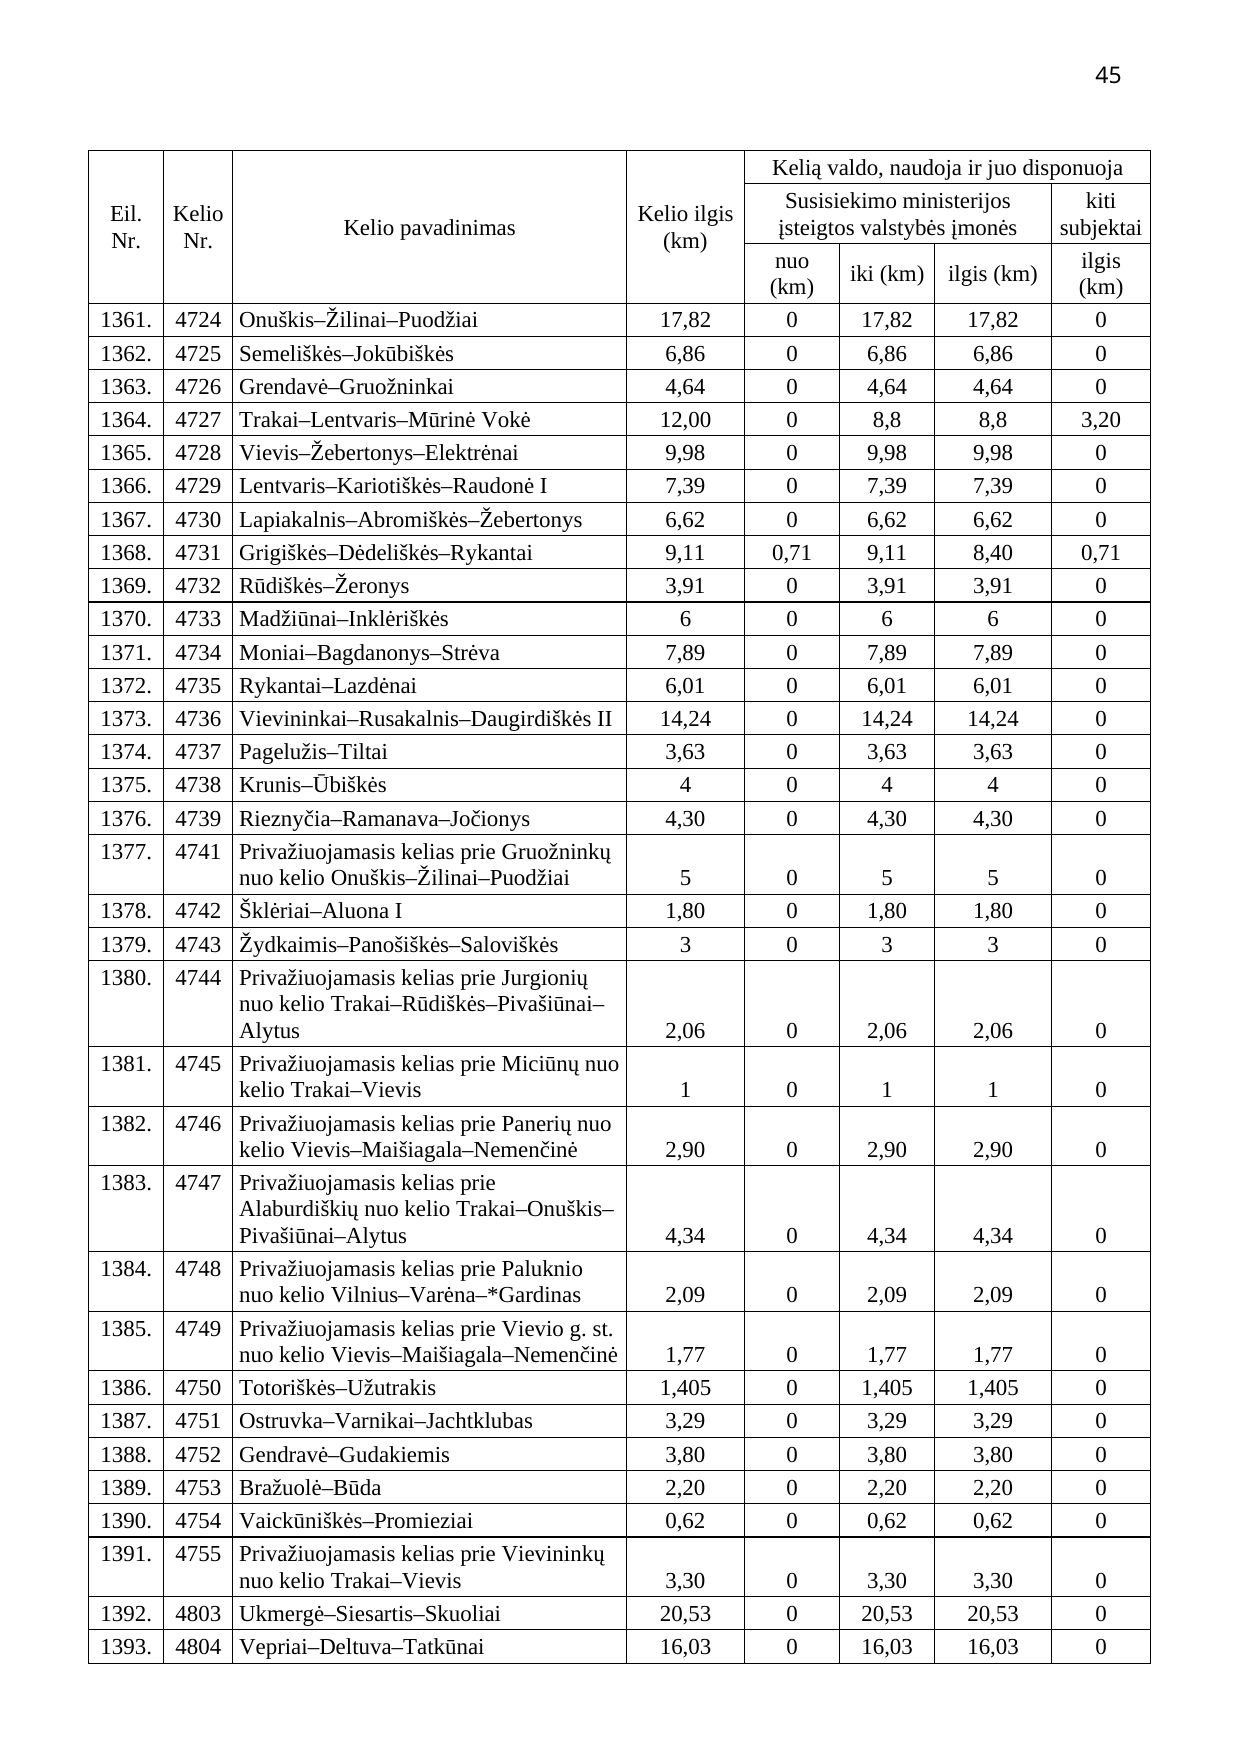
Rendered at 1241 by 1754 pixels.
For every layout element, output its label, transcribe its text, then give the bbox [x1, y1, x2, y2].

table_cell Rieznyčia–Ramanava–Jočionys [233, 802, 626, 834]
table_cell iki (km) [840, 244, 934, 302]
table_cell 4725 [164, 337, 232, 369]
table_cell Privažiuojamasis kelias prie Miciūnų nuo kelio Trakai–Vievis [233, 1047, 626, 1106]
table_cell 0 [745, 1630, 839, 1662]
table_cell 0 [745, 569, 839, 601]
table_cell 0 [1052, 603, 1150, 635]
table_cell 4,34 [840, 1166, 934, 1251]
table_cell 1379. [89, 928, 163, 960]
table_cell 1382. [89, 1107, 163, 1165]
table_cell Susisiekimo ministerijos įsteigtos valstybės įmonės [745, 184, 1051, 243]
table_cell 6,86 [840, 337, 934, 369]
table_cell 1393. [89, 1630, 163, 1662]
table_cell 3,29 [840, 1405, 934, 1437]
table_cell 0 [745, 1438, 839, 1470]
table_cell 2,09 [935, 1252, 1051, 1311]
table_cell 0 [745, 1471, 839, 1503]
table_cell Grendavė–Gruožninkai [233, 370, 626, 402]
table_cell 1388. [89, 1438, 163, 1470]
table_cell 1374. [89, 735, 163, 768]
table_header Kelio pavadinimas [233, 151, 626, 302]
table_cell 5 [627, 835, 744, 894]
table_cell 7,39 [840, 470, 934, 502]
table_cell 0,71 [1052, 536, 1150, 568]
table_cell 4744 [164, 961, 232, 1046]
table_cell 2,20 [935, 1471, 1051, 1503]
table_cell 1392. [89, 1597, 163, 1629]
table_cell 0 [745, 1405, 839, 1437]
table_cell 0 [1052, 735, 1150, 768]
table_cell 1390. [89, 1504, 163, 1536]
table_cell 4,30 [840, 802, 934, 834]
table_cell ilgis (km) [935, 244, 1051, 302]
table_cell 0,62 [627, 1504, 744, 1536]
table_cell 0 [1052, 669, 1150, 701]
table_cell 0 [745, 436, 839, 468]
table_cell 3,91 [840, 569, 934, 601]
table_cell 1383. [89, 1166, 163, 1251]
table_cell 1,80 [840, 895, 934, 927]
table_cell 7,89 [840, 636, 934, 668]
table_cell 6,62 [840, 503, 934, 535]
table_cell 0 [745, 304, 839, 336]
table_cell Ostruvka–Varnikai–Jachtklubas [233, 1405, 626, 1437]
table_cell Privažiuojamasis kelias prie Gruožninkų nuo kelio Onuškis–Žilinai–Puodžiai [233, 835, 626, 894]
table_cell 0 [745, 1371, 839, 1403]
table_cell Bražuolė–Būda [233, 1471, 626, 1503]
table_cell Privažiuojamasis kelias prie Panerių nuo kelio Vievis–Maišiagala–Nemenčinė [233, 1107, 626, 1165]
table_cell 1367. [89, 503, 163, 535]
table_cell 3,29 [935, 1405, 1051, 1437]
table_cell 7,89 [935, 636, 1051, 668]
table_cell 0 [1052, 569, 1150, 601]
table_cell 17,82 [935, 304, 1051, 336]
table_cell 0 [1052, 1252, 1150, 1311]
table_cell Grigiškės–Dėdeliškės–Rykantai [233, 536, 626, 568]
table_cell Gendravė–Gudakiemis [233, 1438, 626, 1470]
table_cell 0 [745, 370, 839, 402]
table_cell Totoriškės–Užutrakis [233, 1371, 626, 1403]
table_cell 4724 [164, 304, 232, 336]
table_cell 4738 [164, 769, 232, 801]
table_cell 4751 [164, 1405, 232, 1437]
table_cell 1363. [89, 370, 163, 402]
table_cell 1364. [89, 403, 163, 435]
table_cell 1391. [89, 1538, 163, 1596]
table_cell 1387. [89, 1405, 163, 1437]
table_cell 2,20 [840, 1471, 934, 1503]
table_cell 0 [745, 503, 839, 535]
table_cell 4,64 [627, 370, 744, 402]
table_cell 1,405 [935, 1371, 1051, 1403]
table_cell 2,90 [840, 1107, 934, 1165]
table_cell 4749 [164, 1312, 232, 1370]
table_cell 0 [1052, 961, 1150, 1046]
table_cell Lapiakalnis–Abromiškės–Žebertonys [233, 503, 626, 535]
table_cell 20,53 [935, 1597, 1051, 1629]
table_cell 0,62 [935, 1504, 1051, 1536]
table_cell 1,80 [627, 895, 744, 927]
table_cell 1,80 [935, 895, 1051, 927]
table_cell 1384. [89, 1252, 163, 1311]
table_cell 0 [745, 835, 839, 894]
table_cell 16,03 [627, 1630, 744, 1662]
table_cell 3,63 [627, 735, 744, 768]
table_cell Ukmergė–Siesartis–Skuoliai [233, 1597, 626, 1629]
table_cell 4729 [164, 470, 232, 502]
table_cell 1,405 [840, 1371, 934, 1403]
table_cell 0 [1052, 1371, 1150, 1403]
table_cell 1377. [89, 835, 163, 894]
table_cell 4755 [164, 1538, 232, 1596]
table_cell 17,82 [840, 304, 934, 336]
table_cell 0 [745, 802, 839, 834]
table_cell Moniai–Bagdanonys–Strėva [233, 636, 626, 668]
table_cell 8,8 [935, 403, 1051, 435]
table_cell 4730 [164, 503, 232, 535]
table_cell 0 [745, 470, 839, 502]
table_cell 0 [1052, 370, 1150, 402]
table_cell 0 [1052, 1630, 1150, 1662]
table_cell 3,80 [627, 1438, 744, 1470]
table_cell Rykantai–Lazdėnai [233, 669, 626, 701]
table_cell Krunis–Ūbiškės [233, 769, 626, 801]
table_cell Vaickūniškės–Promieziai [233, 1504, 626, 1536]
table_cell 0 [745, 1047, 839, 1106]
table_cell 0 [1052, 928, 1150, 960]
table_cell 4727 [164, 403, 232, 435]
table_cell 1375. [89, 769, 163, 801]
table_cell 4728 [164, 436, 232, 468]
table_cell 4734 [164, 636, 232, 668]
table_cell 1386. [89, 1371, 163, 1403]
table_cell 2,06 [840, 961, 934, 1046]
table_cell 4741 [164, 835, 232, 894]
table_cell 1 [627, 1047, 744, 1106]
table_cell Šklėriai–Aluona I [233, 895, 626, 927]
table_cell 6,86 [627, 337, 744, 369]
table_cell Lentvaris–Kariotiškės–Raudonė I [233, 470, 626, 502]
table_cell 4733 [164, 603, 232, 635]
table_cell 3 [627, 928, 744, 960]
table_cell Madžiūnai–Inklėriškės [233, 603, 626, 635]
table_cell 3 [935, 928, 1051, 960]
table_cell Privažiuojamasis kelias prie Jurgionių nuo kelio Trakai–Rūdiškės–Pivašiūnai–Alytus [233, 961, 626, 1046]
table_cell 4753 [164, 1471, 232, 1503]
table_cell 6,01 [840, 669, 934, 701]
table_cell 1,77 [627, 1312, 744, 1370]
table_cell 1376. [89, 802, 163, 834]
table_cell 4750 [164, 1371, 232, 1403]
table_cell 0 [745, 1107, 839, 1165]
table_cell 0 [745, 1504, 839, 1536]
table_cell 0 [1052, 503, 1150, 535]
table_cell 1362. [89, 337, 163, 369]
table_cell 0 [1052, 802, 1150, 834]
table_cell 3,80 [935, 1438, 1051, 1470]
table_cell 4748 [164, 1252, 232, 1311]
table_header Kelio Nr. [164, 151, 232, 302]
table_cell 1385. [89, 1312, 163, 1370]
table_cell 4746 [164, 1107, 232, 1165]
table_cell 20,53 [627, 1597, 744, 1629]
table_cell 1368. [89, 536, 163, 568]
table_cell 1380. [89, 961, 163, 1046]
table_cell 17,82 [627, 304, 744, 336]
table_cell ilgis (km) [1052, 244, 1150, 302]
table_cell 12,00 [627, 403, 744, 435]
table_cell 1373. [89, 702, 163, 734]
table_cell 4735 [164, 669, 232, 701]
table_cell 1371. [89, 636, 163, 668]
table_cell Privažiuojamasis kelias prie Vievio g. st. nuo kelio Vievis–Maišiagala–Nemenčinė [233, 1312, 626, 1370]
table_cell 0 [745, 702, 839, 734]
table_cell 9,98 [935, 436, 1051, 468]
table_cell 0 [745, 337, 839, 369]
table_cell 1366. [89, 470, 163, 502]
table_cell 4,34 [935, 1166, 1051, 1251]
table_cell 4 [840, 769, 934, 801]
table_cell 16,03 [935, 1630, 1051, 1662]
table_cell Privažiuojamasis kelias prie Paluknio nuo kelio Vilnius–Varėna–*Gardinas [233, 1252, 626, 1311]
table_cell 0 [1052, 1107, 1150, 1165]
table_cell 3,91 [935, 569, 1051, 601]
table_cell 0 [1052, 769, 1150, 801]
table_cell 1370. [89, 603, 163, 635]
table_cell 1365. [89, 436, 163, 468]
table_cell 7,89 [627, 636, 744, 668]
table_cell 4739 [164, 802, 232, 834]
table_cell 4,30 [935, 802, 1051, 834]
table_cell 0 [1052, 1538, 1150, 1596]
table_cell 0 [1052, 835, 1150, 894]
table_cell 1372. [89, 669, 163, 701]
table_cell 4,64 [840, 370, 934, 402]
table_cell 0 [1052, 1438, 1150, 1470]
table_cell 9,98 [840, 436, 934, 468]
table_cell 0 [745, 669, 839, 701]
table_cell 0 [1052, 1471, 1150, 1503]
table_cell 0 [745, 961, 839, 1046]
table_cell 0 [1052, 1047, 1150, 1106]
table_cell kiti subjektai [1052, 184, 1150, 243]
table_cell 0 [1052, 1597, 1150, 1629]
table_cell 7,39 [935, 470, 1051, 502]
table_cell 1369. [89, 569, 163, 601]
table_cell 7,39 [627, 470, 744, 502]
table_cell 9,11 [840, 536, 934, 568]
table_cell 0 [745, 1597, 839, 1629]
table_cell 4754 [164, 1504, 232, 1536]
table_cell 4736 [164, 702, 232, 734]
table_cell 0 [1052, 304, 1150, 336]
table_cell 0 [745, 769, 839, 801]
table_cell 0 [1052, 895, 1150, 927]
table_cell 1,77 [840, 1312, 934, 1370]
table_cell 4742 [164, 895, 232, 927]
table_cell 1378. [89, 895, 163, 927]
table_cell 4804 [164, 1630, 232, 1662]
table_cell 4737 [164, 735, 232, 768]
table_cell 0 [1052, 1312, 1150, 1370]
table_cell 0 [1052, 470, 1150, 502]
table_cell 4745 [164, 1047, 232, 1106]
table_cell 4743 [164, 928, 232, 960]
table_cell 14,24 [627, 702, 744, 734]
table_cell 2,06 [627, 961, 744, 1046]
table_cell 4 [627, 769, 744, 801]
table_cell 3,29 [627, 1405, 744, 1437]
table_cell 0 [745, 1312, 839, 1370]
table_cell 1381. [89, 1047, 163, 1106]
table_cell 14,24 [935, 702, 1051, 734]
table_cell Privažiuojamasis kelias prie Vievininkų nuo kelio Trakai–Vievis [233, 1538, 626, 1596]
table_cell 5 [840, 835, 934, 894]
table_header Kelio ilgis (km) [627, 151, 744, 302]
table_cell 4726 [164, 370, 232, 402]
table_cell 16,03 [840, 1630, 934, 1662]
table_cell 0 [1052, 702, 1150, 734]
table_cell Vepriai–Deltuva–Tatkūnai [233, 1630, 626, 1662]
table_cell 6,86 [935, 337, 1051, 369]
table_cell Trakai–Lentvaris–Mūrinė Vokė [233, 403, 626, 435]
table_cell 0,62 [840, 1504, 934, 1536]
table_cell 0 [745, 403, 839, 435]
table_cell 9,98 [627, 436, 744, 468]
table_cell 0 [745, 603, 839, 635]
table_cell 1 [840, 1047, 934, 1106]
table_cell 2,20 [627, 1471, 744, 1503]
table_cell 6 [627, 603, 744, 635]
table_cell 2,06 [935, 961, 1051, 1046]
table_cell 6 [935, 603, 1051, 635]
table_cell 3,63 [840, 735, 934, 768]
table_cell 0 [745, 1252, 839, 1311]
table_cell 3,20 [1052, 403, 1150, 435]
table_cell 4752 [164, 1438, 232, 1470]
table_cell 2,09 [840, 1252, 934, 1311]
table_cell 6,01 [935, 669, 1051, 701]
table_cell 4,30 [627, 802, 744, 834]
table_header Eil. Nr. [89, 151, 163, 302]
table_cell 1 [935, 1047, 1051, 1106]
table_cell 4731 [164, 536, 232, 568]
table_cell 3,30 [840, 1538, 934, 1596]
table_cell Rūdiškės–Žeronys [233, 569, 626, 601]
table_cell 1389. [89, 1471, 163, 1503]
table_cell Semeliškės–Jokūbiškės [233, 337, 626, 369]
table_cell 0 [1052, 337, 1150, 369]
table_cell Žydkaimis–Panošiškės–Saloviškės [233, 928, 626, 960]
table_cell 6,62 [935, 503, 1051, 535]
table_cell 6,01 [627, 669, 744, 701]
table_cell 0 [745, 895, 839, 927]
table_cell 4 [935, 769, 1051, 801]
table_cell 9,11 [627, 536, 744, 568]
table_cell Pagelužis–Tiltai [233, 735, 626, 768]
table_cell 5 [935, 835, 1051, 894]
table_cell Vievininkai–Rusakalnis–Daugirdiškės II [233, 702, 626, 734]
table_cell 4732 [164, 569, 232, 601]
table_cell 0 [745, 928, 839, 960]
table_cell Vievis–Žebertonys–Elektrėnai [233, 436, 626, 468]
table_cell 0 [745, 1166, 839, 1251]
table_cell 6,62 [627, 503, 744, 535]
table_cell 14,24 [840, 702, 934, 734]
table_cell 20,53 [840, 1597, 934, 1629]
table_cell nuo (km) [745, 244, 839, 302]
table_cell 0 [1052, 636, 1150, 668]
table_cell 1361. [89, 304, 163, 336]
table_cell 0,71 [745, 536, 839, 568]
table_cell 2,90 [627, 1107, 744, 1165]
table_cell 0 [1052, 1504, 1150, 1536]
table_cell 0 [1052, 1405, 1150, 1437]
table_cell 0 [745, 735, 839, 768]
table_cell 4,34 [627, 1166, 744, 1251]
table_cell 3 [840, 928, 934, 960]
table_cell 3,63 [935, 735, 1051, 768]
table_cell 2,90 [935, 1107, 1051, 1165]
table_cell 3,91 [627, 569, 744, 601]
table_header Kelią valdo, naudoja ir juo disponuoja [745, 151, 1150, 183]
table_cell 4,64 [935, 370, 1051, 402]
table_cell Onuškis–Žilinai–Puodžiai [233, 304, 626, 336]
table_cell Privažiuojamasis kelias prie Alaburdiškių nuo kelio Trakai–Onuškis–Pivašiūnai–Alytus [233, 1166, 626, 1251]
table_cell 8,8 [840, 403, 934, 435]
table_cell 4747 [164, 1166, 232, 1251]
table_cell 6 [840, 603, 934, 635]
table_cell 1,405 [627, 1371, 744, 1403]
table_cell 0 [745, 636, 839, 668]
table_cell 0 [1052, 1166, 1150, 1251]
table_cell 3,30 [627, 1538, 744, 1596]
table_cell 1,77 [935, 1312, 1051, 1370]
table_cell 3,80 [840, 1438, 934, 1470]
table_cell 2,09 [627, 1252, 744, 1311]
table_cell 3,30 [935, 1538, 1051, 1596]
table_cell 4803 [164, 1597, 232, 1629]
table_cell 0 [745, 1538, 839, 1596]
table_cell 0 [1052, 436, 1150, 468]
table_cell 8,40 [935, 536, 1051, 568]
